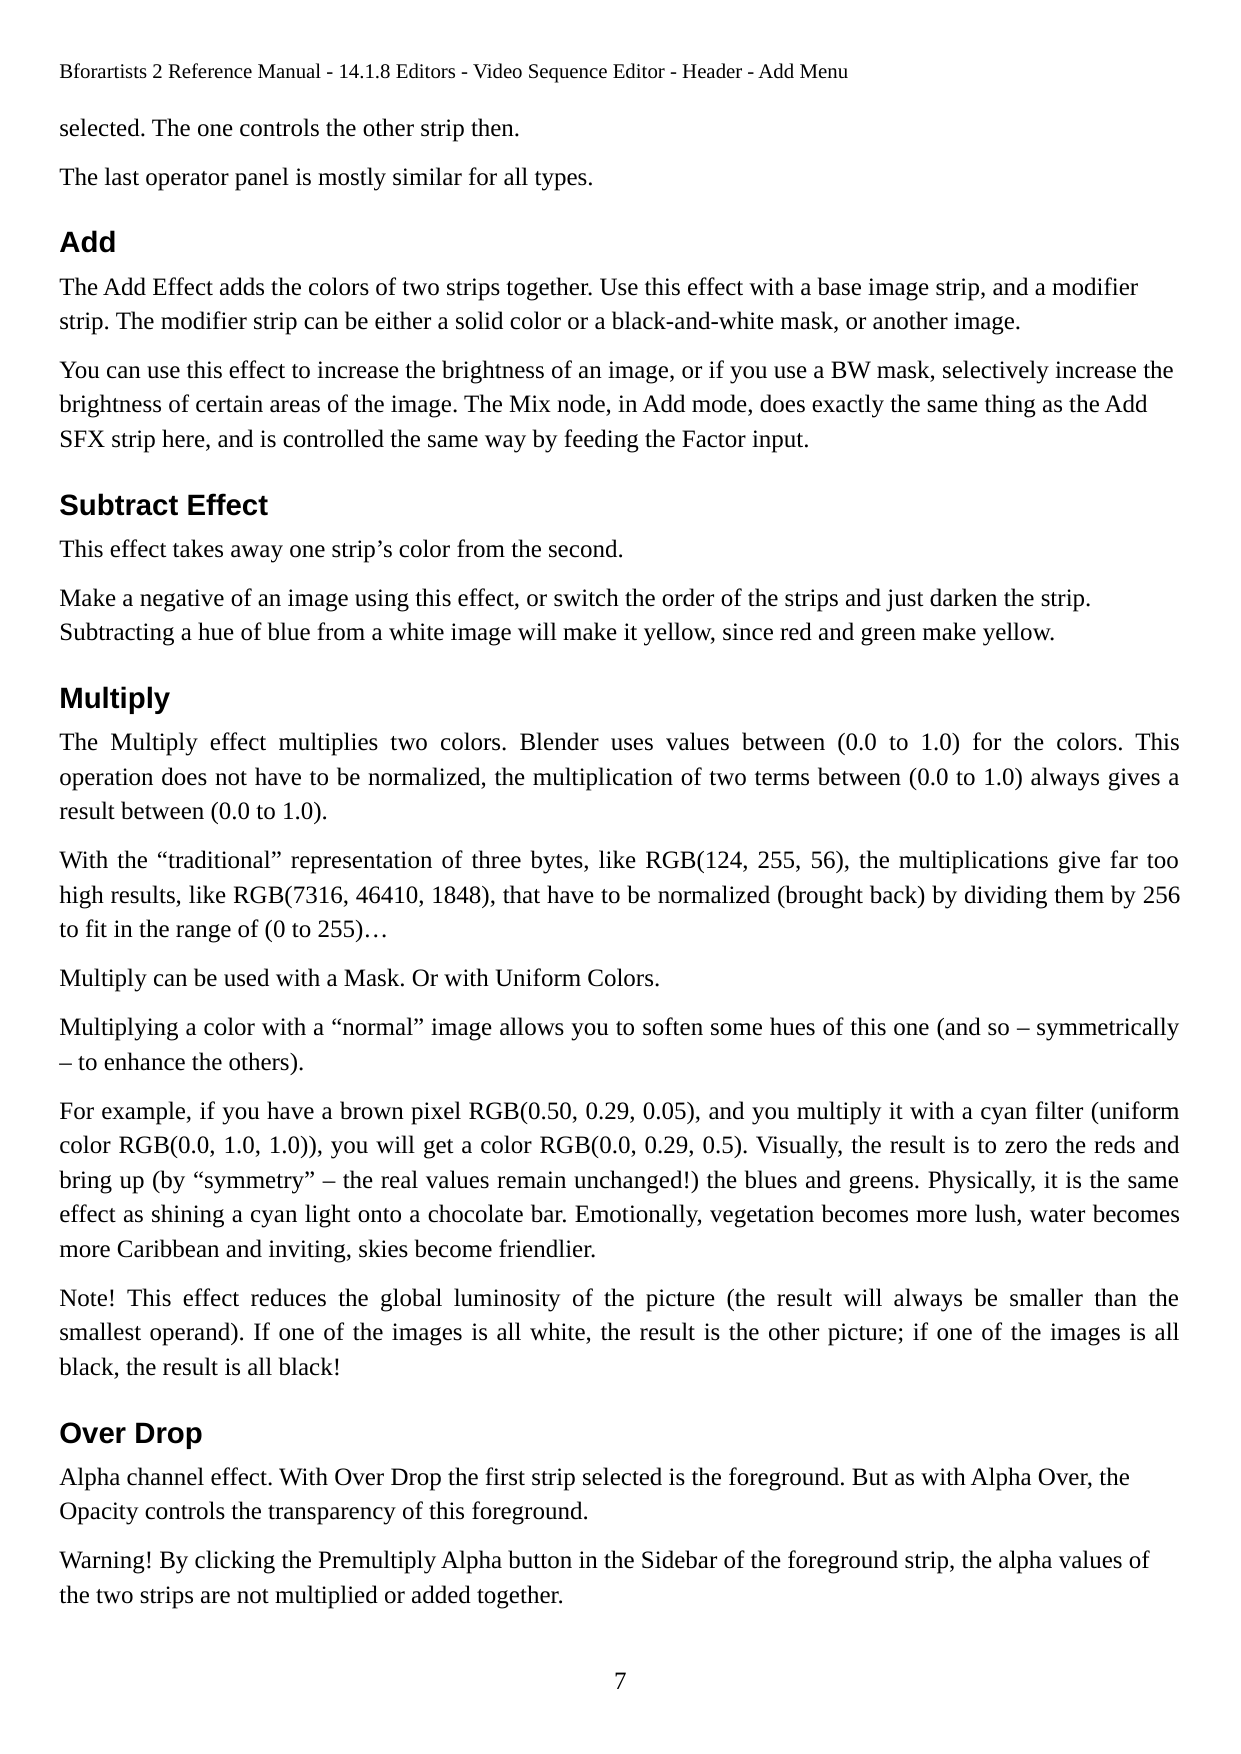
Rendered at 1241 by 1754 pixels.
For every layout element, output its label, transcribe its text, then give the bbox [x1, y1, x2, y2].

text Multiply can be used with a Mask. Or with Uniform Colors. [59, 963, 1181, 992]
subtitle Subtract Effect [59, 488, 1181, 521]
text selected. The one controls the other strip then. [59, 113, 1181, 141]
subtitle Multiply [59, 681, 1181, 715]
text Note! This effect reduces the global luminosity of the picture (the result will always be smaller than the smallest operand). If one of the images is all white, the result is the other picture; if one of the images is all black, the result is all black! [59, 1283, 1181, 1381]
subtitle Over Drop [59, 1416, 1181, 1449]
text Alpha channel effect. With Over Drop the first strip selected is the foreground. But as with Alpha Over, the Opacity controls the transparency of this foreground. [59, 1462, 1181, 1525]
text The Add Effect adds the colors of two strips together. Use this effect with a base image strip, and a modifier strip. The modifier strip can be either a solid color or a black-and-white mask, or another image. [59, 272, 1181, 335]
text Multiplying a color with a “normal” image allows you to soften some hues of this one (and so – symmetrically – to enhance the others). [59, 1012, 1181, 1076]
text The Multiply effect multiplies two colors. Blender uses values between (0.0 to 1.0) for the colors. This operation does not have to be normalized, the multiplication of two terms between (0.0 to 1.0) always gives a result between (0.0 to 1.0). [59, 727, 1181, 825]
text The last operator panel is mostly similar for all types. [59, 162, 1181, 190]
text Warning! By clicking the Premultiply Alpha button in the Sidebar of the foreground strip, the alpha values of the two strips are not multiplied or added together. [59, 1545, 1181, 1609]
text Make a negative of an image using this effect, or switch the order of the strips and just darken the strip. Subtracting a hue of blue from a white image will make it yellow, since red and green make yellow. [59, 583, 1181, 646]
text For example, if you have a brown pixel RGB(0.50, 0.29, 0.05), and you multiply it with a cyan filter (uniform color RGB(0.0, 1.0, 1.0)), you will get a color RGB(0.0, 0.29, 0.5). Visually, the result is to zero the reds and bring up (by “symmetry” – the real values remain unchanged!) the blues and greens. Physically, it is the same effect as shining a cyan light onto a chocolate bar. Emotionally, vegetation becomes more lush, water becomes more Caribbean and inviting, skies become friendlier. [59, 1096, 1181, 1263]
text This effect takes away one strip’s color from the second. [59, 534, 1181, 563]
subtitle Add [59, 225, 1181, 259]
text You can use this effect to increase the brightness of an image, or if you use a BW mask, selectively increase the brightness of certain areas of the image. The Mix node, in Add mode, does exactly the same thing as the Add SFX strip here, and is controlled the same way by feeding the Factor input. [59, 355, 1181, 453]
text With the “traditional” representation of three bytes, like RGB(124, 255, 56), the multiplications give far too high results, like RGB(7316, 46410, 1848), that have to be normalized (brought back) by dividing them by 256 to fit in the range of (0 to 255)… [59, 845, 1181, 943]
